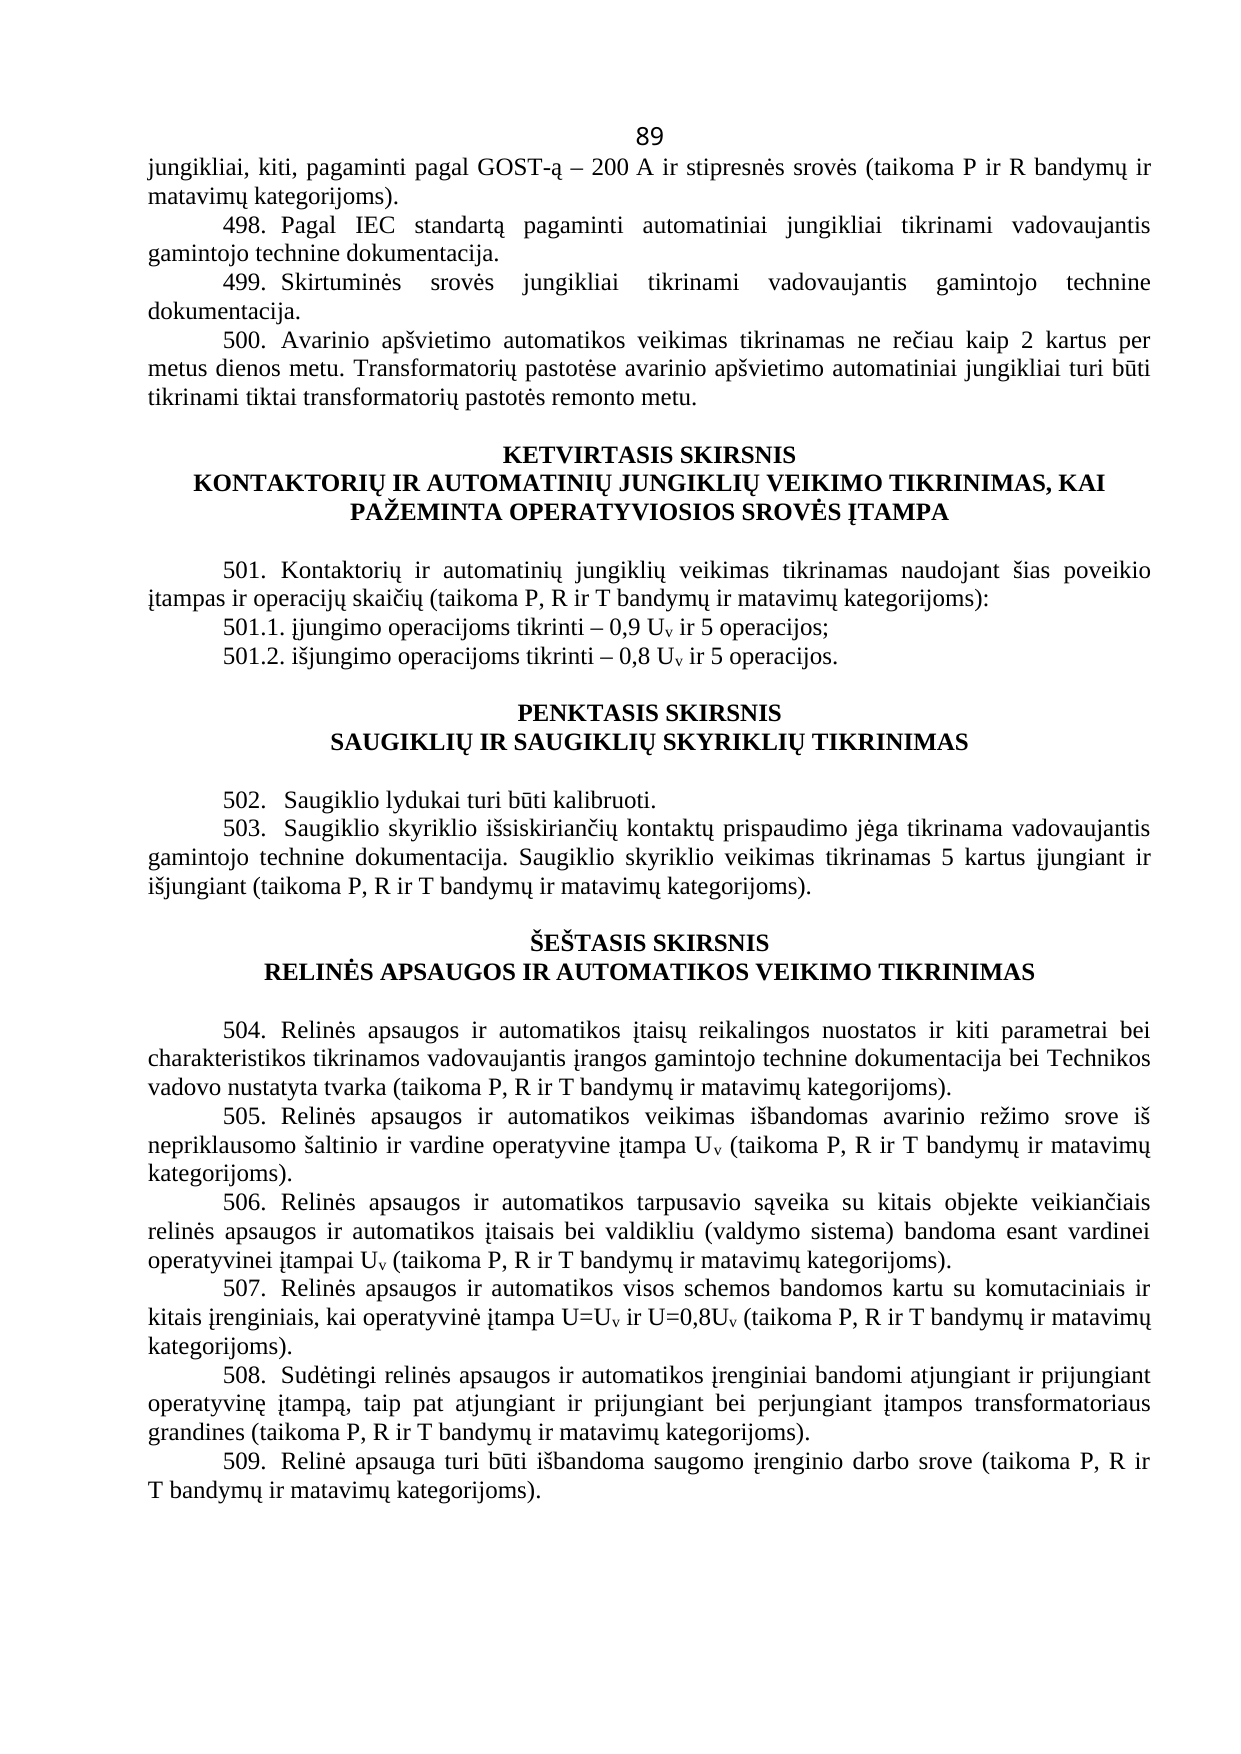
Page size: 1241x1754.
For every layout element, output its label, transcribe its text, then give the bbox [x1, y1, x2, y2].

text 502. Saugiklio lydukai turi būti kalibruoti. [148, 785, 1152, 813]
text 505. Relinės apsaugos ir automatikos veikimas išbandomas avarinio režimo srove iš nepriklausomo šaltinio ir vardine operatyvine įtampa Uv (taikoma P, R ir T bandymų ir matavimų kategorijoms). [148, 1101, 1152, 1187]
text SAUGIKLIŲ IR SAUGIKLIŲ SKYRIKLIŲ TIKRINIMAS [148, 727, 1152, 756]
text 506. Relinės apsaugos ir automatikos tarpusavio sąveika su kitais objekte veikiančiais relinės apsaugos ir automatikos įtaisais bei valdikliu (valdymo sistema) bandoma esant vardinei operatyvinei įtampai Uv (taikoma P, R ir T bandymų ir matavimų kategorijoms). [148, 1187, 1152, 1273]
text 500. Avarinio apšvietimo automatikos veikimas tikrinamas ne rečiau kaip 2 kartus per metus dienos metu. Transformatorių pastotėse avarinio apšvietimo automatiniai jungikliai turi būti tikrinami tiktai transformatorių pastotės remonto metu. [148, 325, 1152, 411]
text ŠEŠTASIS SKIRSNIS [148, 928, 1152, 957]
text 499. Skirtuminės srovės jungikliai tikrinami vadovaujantis gamintojo technine dokumentacija. [148, 267, 1152, 325]
text 501.1. įjungimo operacijoms tikrinti – 0,9 Uv ir 5 operacijos; [148, 612, 1152, 641]
text 501.2. išjungimo operacijoms tikrinti – 0,8 Uv ir 5 operacijos. [148, 641, 1152, 670]
text 507. Relinės apsaugos ir automatikos visos schemos bandomos kartu su komutaciniais ir kitais įrenginiais, kai operatyvinė įtampa U=Uv ir U=0,8Uv (taikoma P, R ir T bandymų ir matavimų kategorijoms). [148, 1273, 1152, 1360]
text jungikliai, kiti, pagaminti pagal GOST-ą – 200 A ir stipresnės srovės (taikoma P ir R bandymų ir matavimų kategorijoms). [148, 152, 1152, 210]
text 498. Pagal IEC standartą pagaminti automatiniai jungikliai tikrinami vadovaujantis gamintojo technine dokumentacija. [148, 210, 1152, 267]
text 501. Kontaktorių ir automatinių jungiklių veikimas tikrinamas naudojant šias poveikio įtampas ir operacijų skaičių (taikoma P, R ir T bandymų ir matavimų kategorijoms): [148, 555, 1152, 612]
text 503. Saugiklio skyriklio išsiskiriančių kontaktų prispaudimo jėga tikrinama vadovaujantis gamintojo technine dokumentacija. Saugiklio skyriklio veikimas tikrinamas 5 kartus įjungiant ir išjungiant (taikoma P, R ir T bandymų ir matavimų kategorijoms). [148, 813, 1152, 900]
text 508. Sudėtingi relinės apsaugos ir automatikos įrenginiai bandomi atjungiant ir prijungiant operatyvinę įtampą, taip pat atjungiant ir prijungiant bei perjungiant įtampos transformatoriaus grandines (taikoma P, R ir T bandymų ir matavimų kategorijoms). [148, 1360, 1152, 1446]
text 504. Relinės apsaugos ir automatikos įtaisų reikalingos nuostatos ir kiti parametrai bei charakteristikos tikrinamos vadovaujantis įrangos gamintojo technine dokumentacija bei Technikos vadovo nustatyta tvarka (taikoma P, R ir T bandymų ir matavimų kategorijoms). [148, 1015, 1152, 1101]
text 509. Relinė apsauga turi būti išbandoma saugomo įrenginio darbo srove (taikoma P, R ir T bandymų ir matavimų kategorijoms). [148, 1446, 1152, 1503]
text RELINĖS APSAUGOS IR AUTOMATIKOS VEIKIMO TIKRINIMAS [148, 957, 1152, 986]
text PENKTASIS SKIRSNIS [148, 698, 1152, 727]
text KETVIRTASIS SKIRSNIS [148, 440, 1152, 468]
text KONTAKTORIŲ IR AUTOMATINIŲ JUNGIKLIŲ VEIKIMO TIKRINIMAS, KAI PAŽEMINTA OPERATYVIOSIOS SROVĖS ĮTAMPA [148, 468, 1152, 526]
